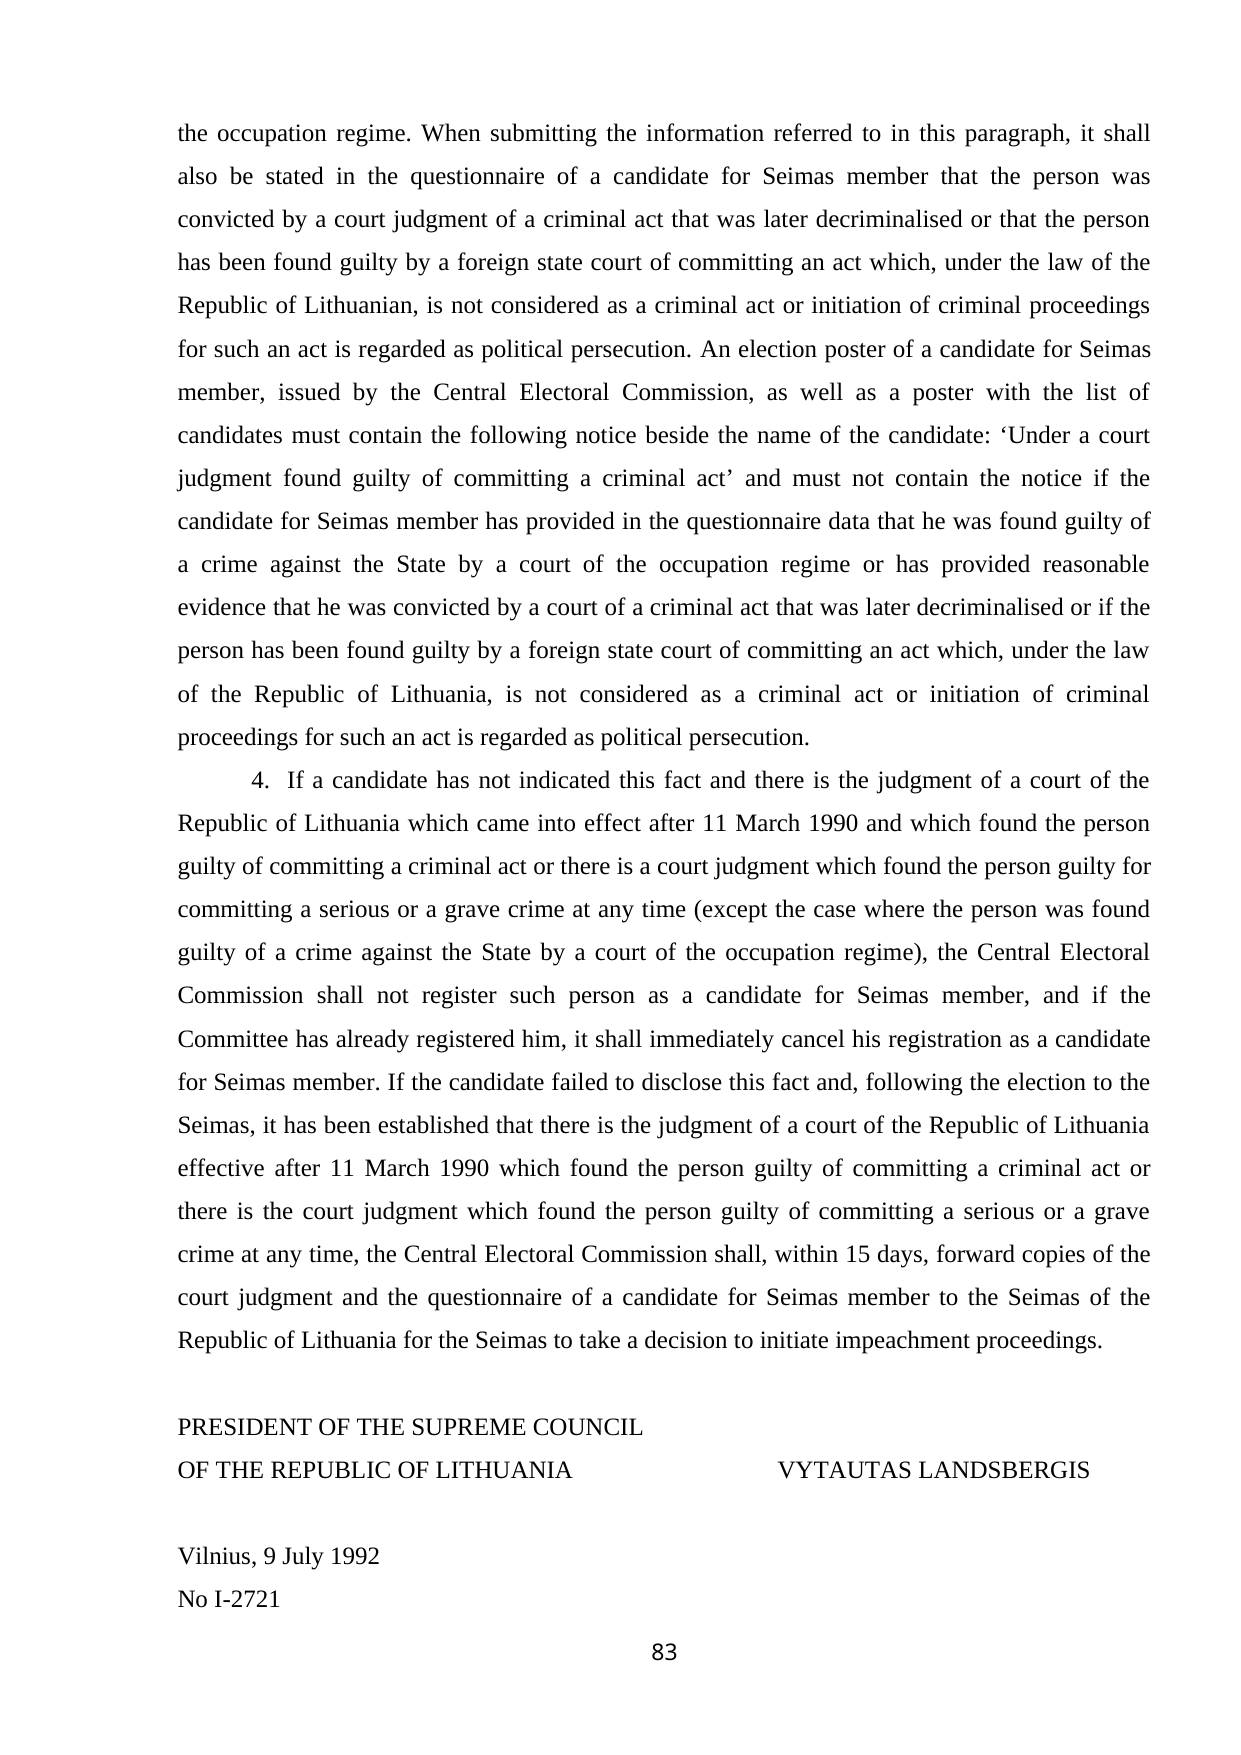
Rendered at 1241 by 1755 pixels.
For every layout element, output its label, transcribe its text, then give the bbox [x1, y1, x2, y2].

text No I-2721 [177, 1584, 1152, 1613]
text OF THE REPUBLIC OF LITHUANIA VYTAUTAS LANDSBERGIS [177, 1455, 1152, 1484]
text Vilnius, 9 July 1992 [177, 1541, 1152, 1570]
text PRESIDENT OF THE SUPREME COUNCIL [177, 1412, 1152, 1441]
text 4. If a candidate has not indicated this fact and there is the judgment of a court of the Republic of Lithuania which came into effect after 11 March 1990 and which found the person guilty of committing a criminal act or there is a court judgment which found the person guilty for committing a serious or a grave crime at any time (except the case where the person was found guilty of a crime against the State by a court of the occupation regime), the Central Electoral Commission shall not register such person as a candidate for Seimas member, and if the Committee has already registered him, it shall immediately cancel his registration as a candidate for Seimas member. If the candidate failed to disclose this fact and, following the election to the Seimas, it has been established that there is the judgment of a court of the Republic of Lithuania effective after 11 March 1990 which found the person guilty of committing a criminal act or there is the court judgment which found the person guilty of committing a serious or a grave crime at any time, the Central Electoral Commission shall, within 15 days, forward copies of the court judgment and the questionnaire of a candidate for Seimas member to the Seimas of the Republic of Lithuania for the Seimas to take a decision to initiate impeachment proceedings. [177, 765, 1152, 1354]
text the occupation regime. When submitting the information referred to in this paragraph, it shall also be stated in the questionnaire of a candidate for Seimas member that the person was convicted by a court judgment of a criminal act that was later decriminalised or that the person has been found guilty by a foreign state court of committing an act which, under the law of the Republic of Lithuanian, is not considered as a criminal act or initiation of criminal proceedings for such an act is regarded as political persecution. An election poster of a candidate for Seimas member, issued by the Central Electoral Commission, as well as a poster with the list of candidates must contain the following notice beside the name of the candidate: ‘Under a court judgment found guilty of committing a criminal act’ and must not contain the notice if the candidate for Seimas member has provided in the questionnaire data that he was found guilty of a crime against the State by a court of the occupation regime or has provided reasonable evidence that he was convicted by a court of a criminal act that was later decriminalised or if the person has been found guilty by a foreign state court of committing an act which, under the law of the Republic of Lithuania, is not considered as a criminal act or initiation of criminal proceedings for such an act is regarded as political persecution. [177, 118, 1152, 751]
